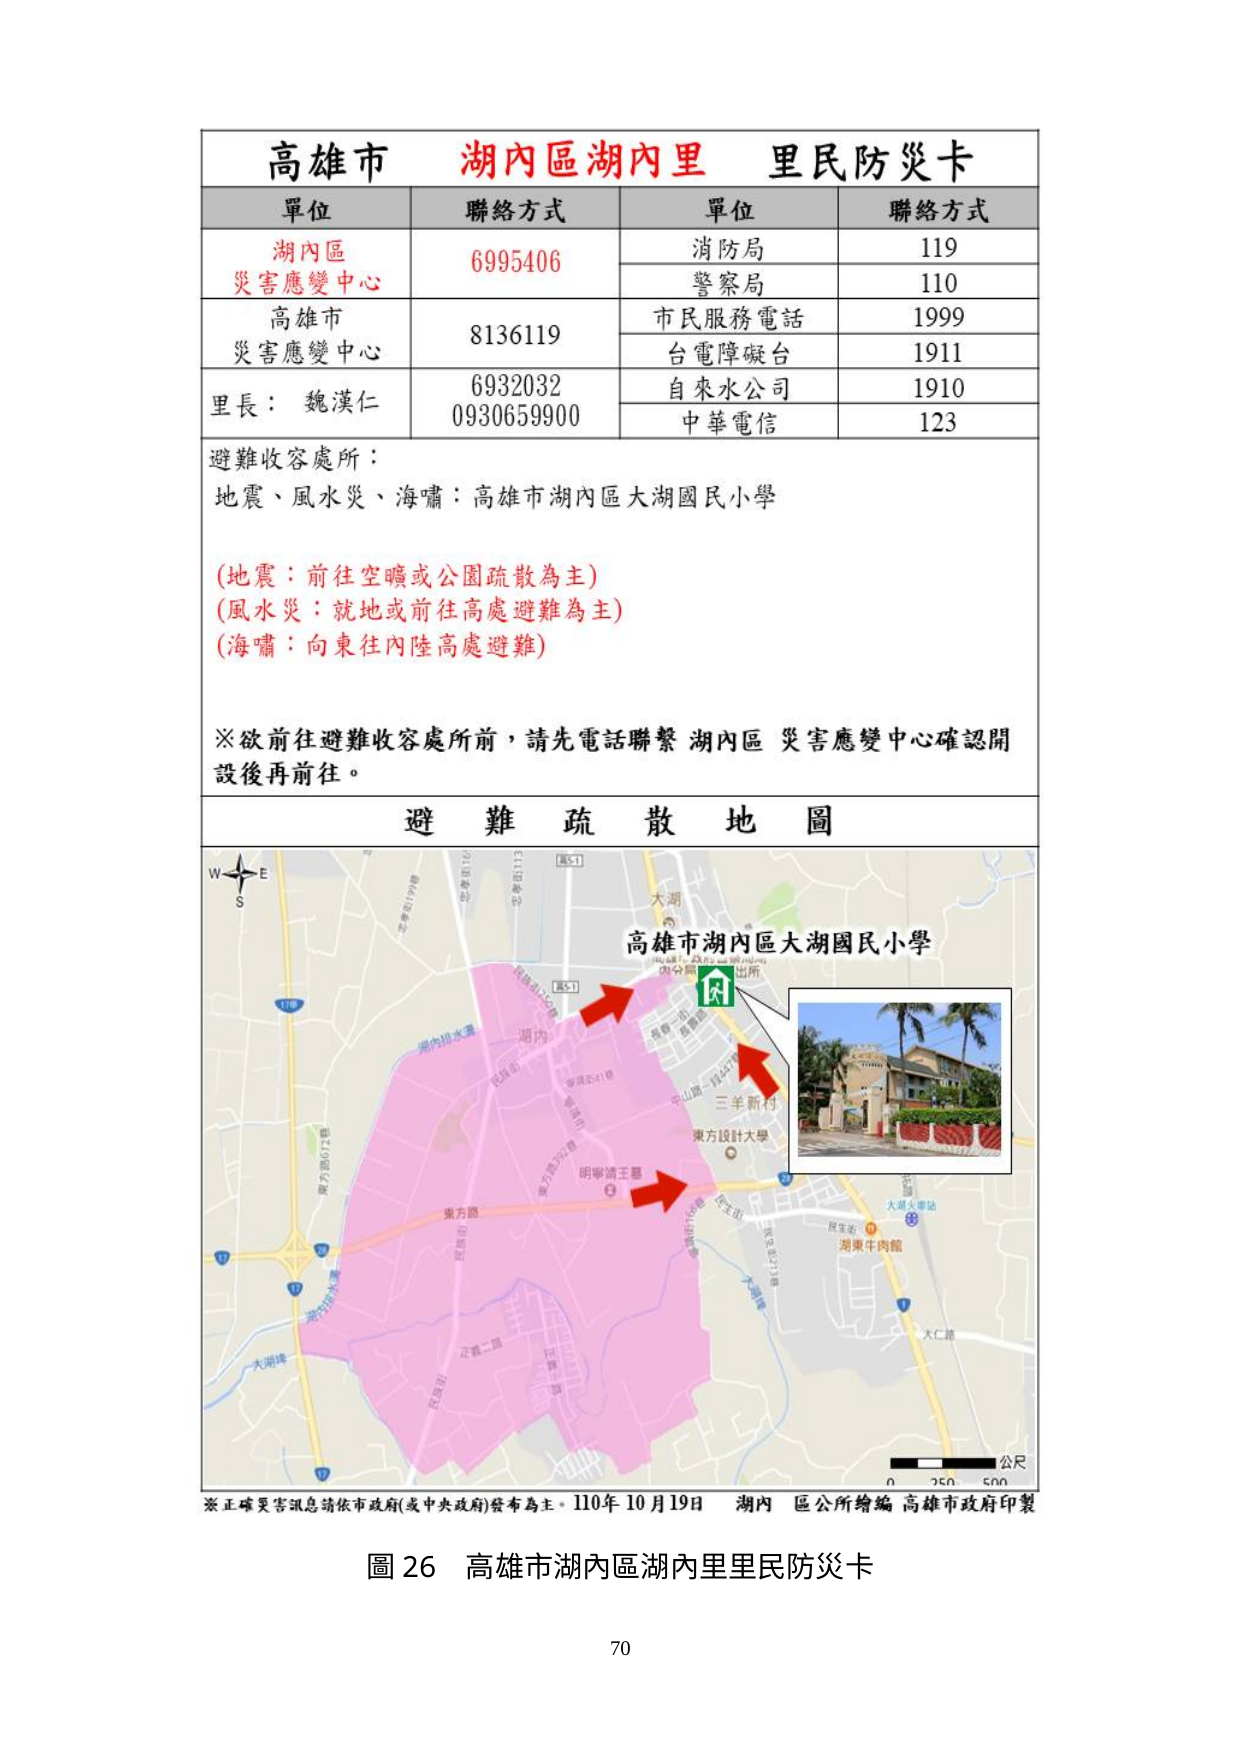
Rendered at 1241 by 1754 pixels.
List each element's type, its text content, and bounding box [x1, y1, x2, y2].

text 圖26 高雄市湖內區湖內里里民防災卡 [118, 1536, 1122, 1588]
